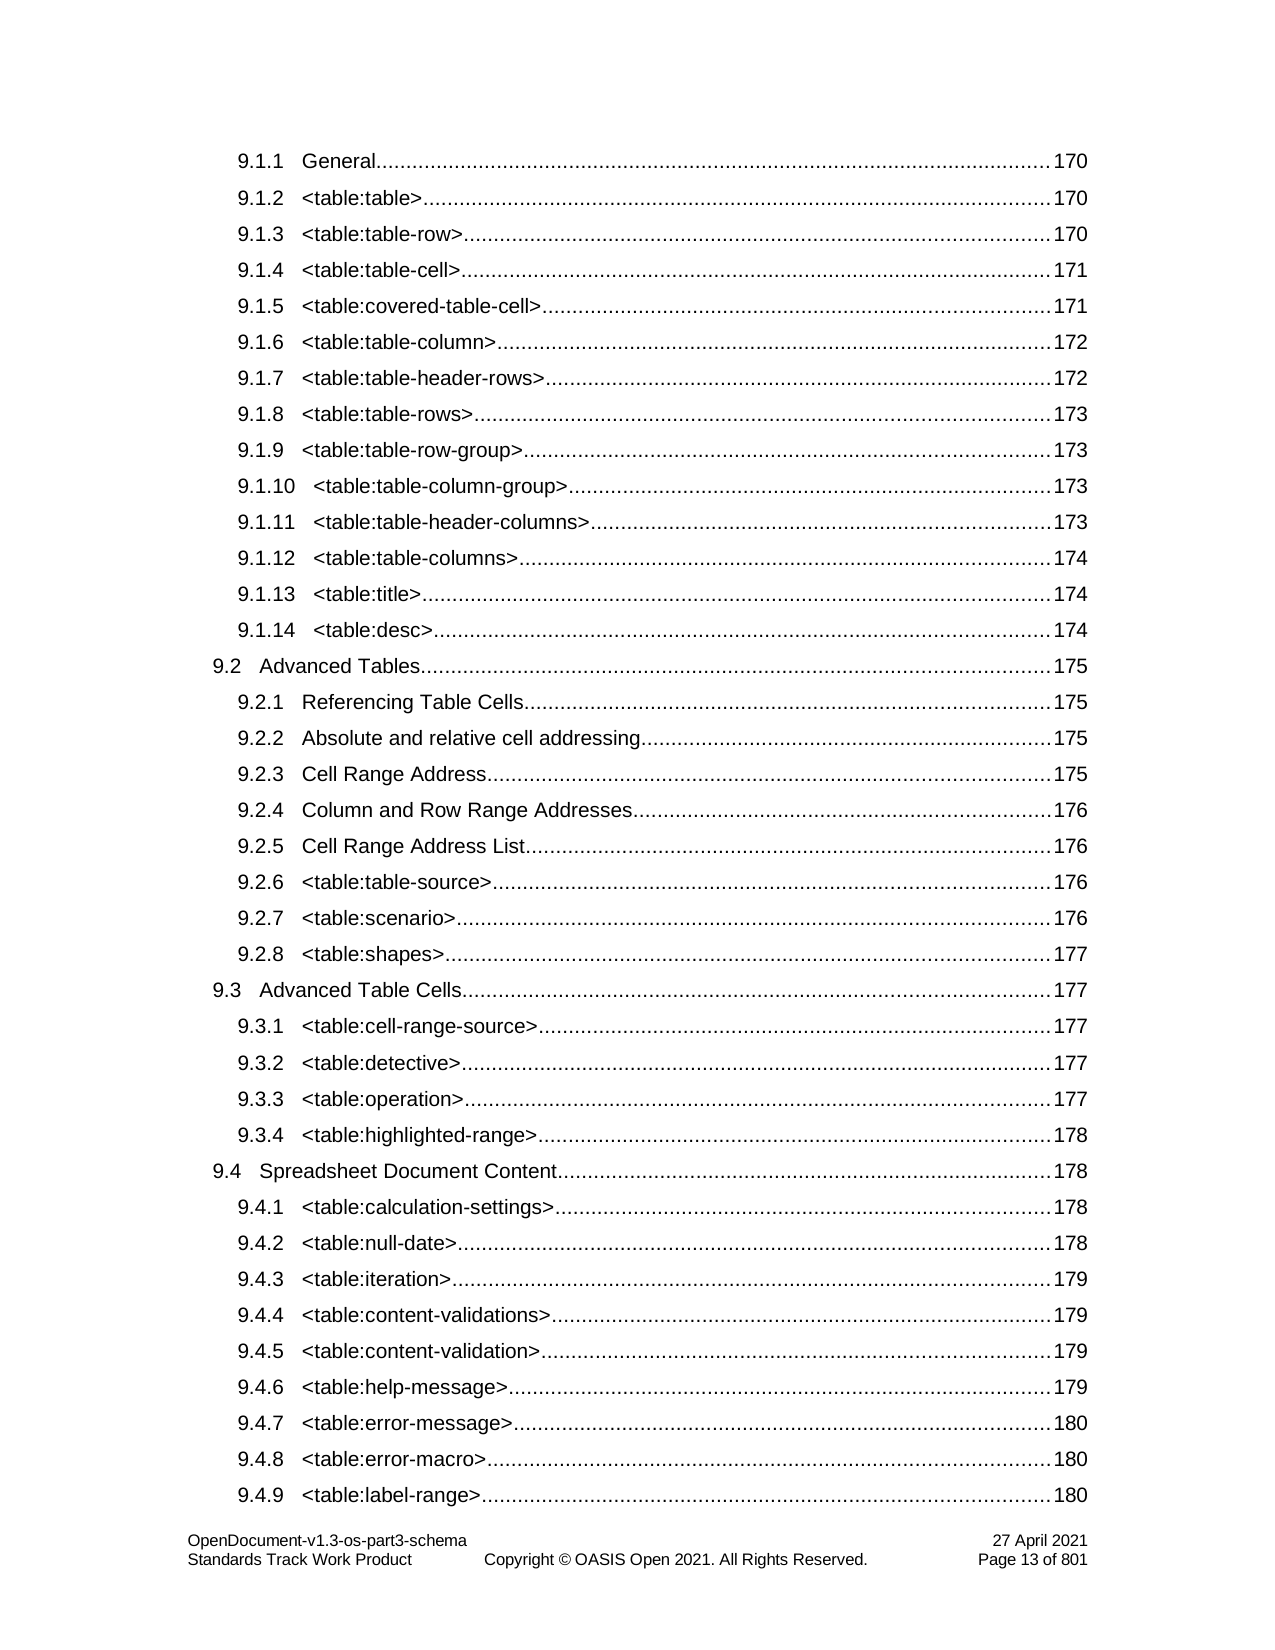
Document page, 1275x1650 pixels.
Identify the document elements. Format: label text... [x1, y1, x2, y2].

text 9.3.1 <table:cell-range-source> 177 [237, 1015, 1088, 1038]
text 9.1.13 <table:title> 174 [237, 582, 1088, 606]
text 9.3.4 <table:highlighted-range> 178 [237, 1123, 1088, 1147]
text 9.4.9 <table:label-range> 180 [237, 1483, 1088, 1507]
text 9.1.8 <table:table-rows> 173 [237, 402, 1088, 426]
text 9.4.6 <table:help-message> 179 [237, 1375, 1088, 1399]
text 9.1.2 <table:table> 170 [237, 186, 1088, 209]
text 9.4.5 <table:content-validation> 179 [237, 1339, 1088, 1363]
text 9.2.3 Cell Range Address 175 [237, 763, 1088, 786]
text 9.1.3 <table:table-row> 170 [237, 222, 1088, 246]
text 9.2.1 Referencing Table Cells 175 [237, 691, 1088, 714]
text 9.1.4 <table:table-cell> 171 [237, 258, 1088, 282]
text 9.4.2 <table:null-date> 178 [237, 1231, 1088, 1255]
text 9.1.6 <table:table-column> 172 [237, 330, 1088, 354]
text 9.4.3 <table:iteration> 179 [237, 1267, 1088, 1291]
text 9.2.2 Absolute and relative cell addressing 175 [237, 727, 1088, 750]
text 9.4.1 <table:calculation-settings> 178 [237, 1195, 1088, 1219]
text 9.4.4 <table:content-validations> 179 [237, 1303, 1088, 1327]
text 9.2.4 Column and Row Range Addresses 176 [237, 799, 1088, 822]
text 9.1.9 <table:table-row-group> 173 [237, 438, 1088, 462]
text 9.1.5 <table:covered-table-cell> 171 [237, 294, 1088, 318]
text 9.1.11 <table:table-header-columns> 173 [237, 510, 1088, 534]
text 9.2 Advanced Tables 175 [212, 654, 1088, 678]
text 9.1.12 <table:table-columns> 174 [237, 546, 1088, 570]
text 9.2.8 <table:shapes> 177 [237, 943, 1088, 966]
text 9.1.7 <table:table-header-rows> 172 [237, 366, 1088, 390]
text 9.1.1 General 170 [237, 150, 1088, 173]
text 9.3.2 <table:detective> 177 [237, 1051, 1088, 1074]
text 9.3 Advanced Table Cells 177 [212, 979, 1088, 1002]
text 9.3.3 <table:operation> 177 [237, 1087, 1088, 1111]
text 9.1.14 <table:desc> 174 [237, 618, 1088, 642]
text 9.1.10 <table:table-column-group> 173 [237, 474, 1088, 498]
text 9.4.7 <table:error-message> 180 [237, 1411, 1088, 1435]
text 9.4 Spreadsheet Document Content 178 [212, 1159, 1088, 1183]
text 9.2.7 <table:scenario> 176 [237, 907, 1088, 930]
text 9.2.5 Cell Range Address List 176 [237, 835, 1088, 858]
text 9.2.6 <table:table-source> 176 [237, 871, 1088, 894]
text 9.4.8 <table:error-macro> 180 [237, 1447, 1088, 1471]
